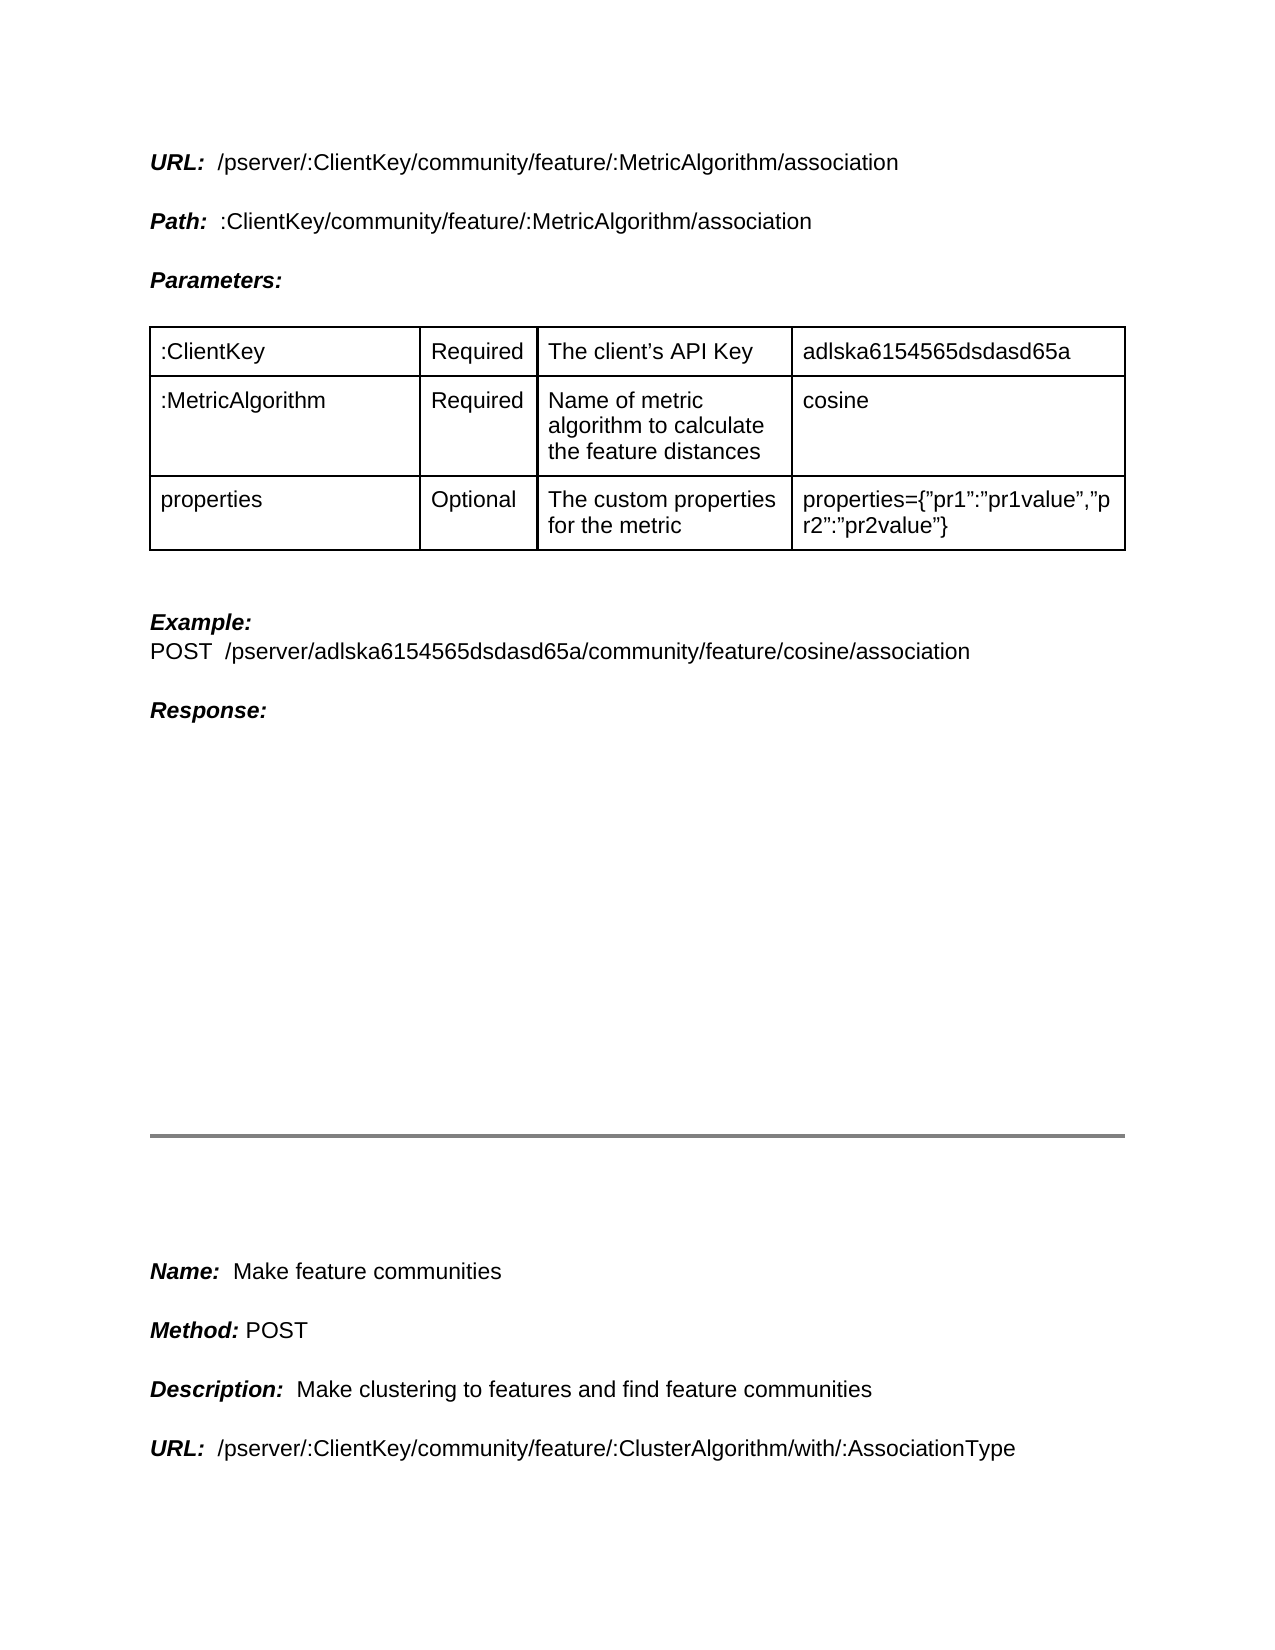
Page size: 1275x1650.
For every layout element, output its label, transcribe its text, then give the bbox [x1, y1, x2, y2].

table_cell properties [151, 477, 419, 549]
table_cell :MetricAlgorithm [151, 377, 419, 474]
text Parameters: [150, 267, 1125, 293]
table_cell Optional [421, 477, 536, 549]
table_cell Required [421, 377, 536, 474]
table_header :ClientKey [151, 328, 419, 375]
text URL: /pserver/:ClientKey/community/feature/:ClusterAlgorithm/with/:AssociationType [150, 1435, 1125, 1461]
table_cell The custom properties for the metric [539, 477, 791, 549]
text Method: POST [150, 1318, 1125, 1343]
table_cell properties={”pr1”:”pr1value”,”pr2”:”pr2value”} [793, 477, 1124, 549]
text Response: [150, 698, 1125, 723]
table_cell Name of metric algorithm to calculate the feature distances [539, 377, 791, 474]
text Name: Make feature communities [150, 1259, 1125, 1284]
table_header The client’s API Key [539, 328, 791, 375]
table_header Required [421, 328, 536, 375]
text URL: /pserver/:ClientKey/community/feature/:MetricAlgorithm/association [150, 150, 1125, 176]
text Path: :ClientKey/community/feature/:MetricAlgorithm/association [150, 209, 1125, 234]
text Description: Make clustering to features and find feature communities [150, 1376, 1125, 1402]
table_cell cosine [793, 377, 1124, 474]
table_header adlska6154565dsdasd65a [793, 328, 1124, 375]
text POST /pserver/adlska6154565dsdasd65a/community/feature/cosine/association [150, 639, 1125, 664]
text Example: [150, 609, 1125, 635]
